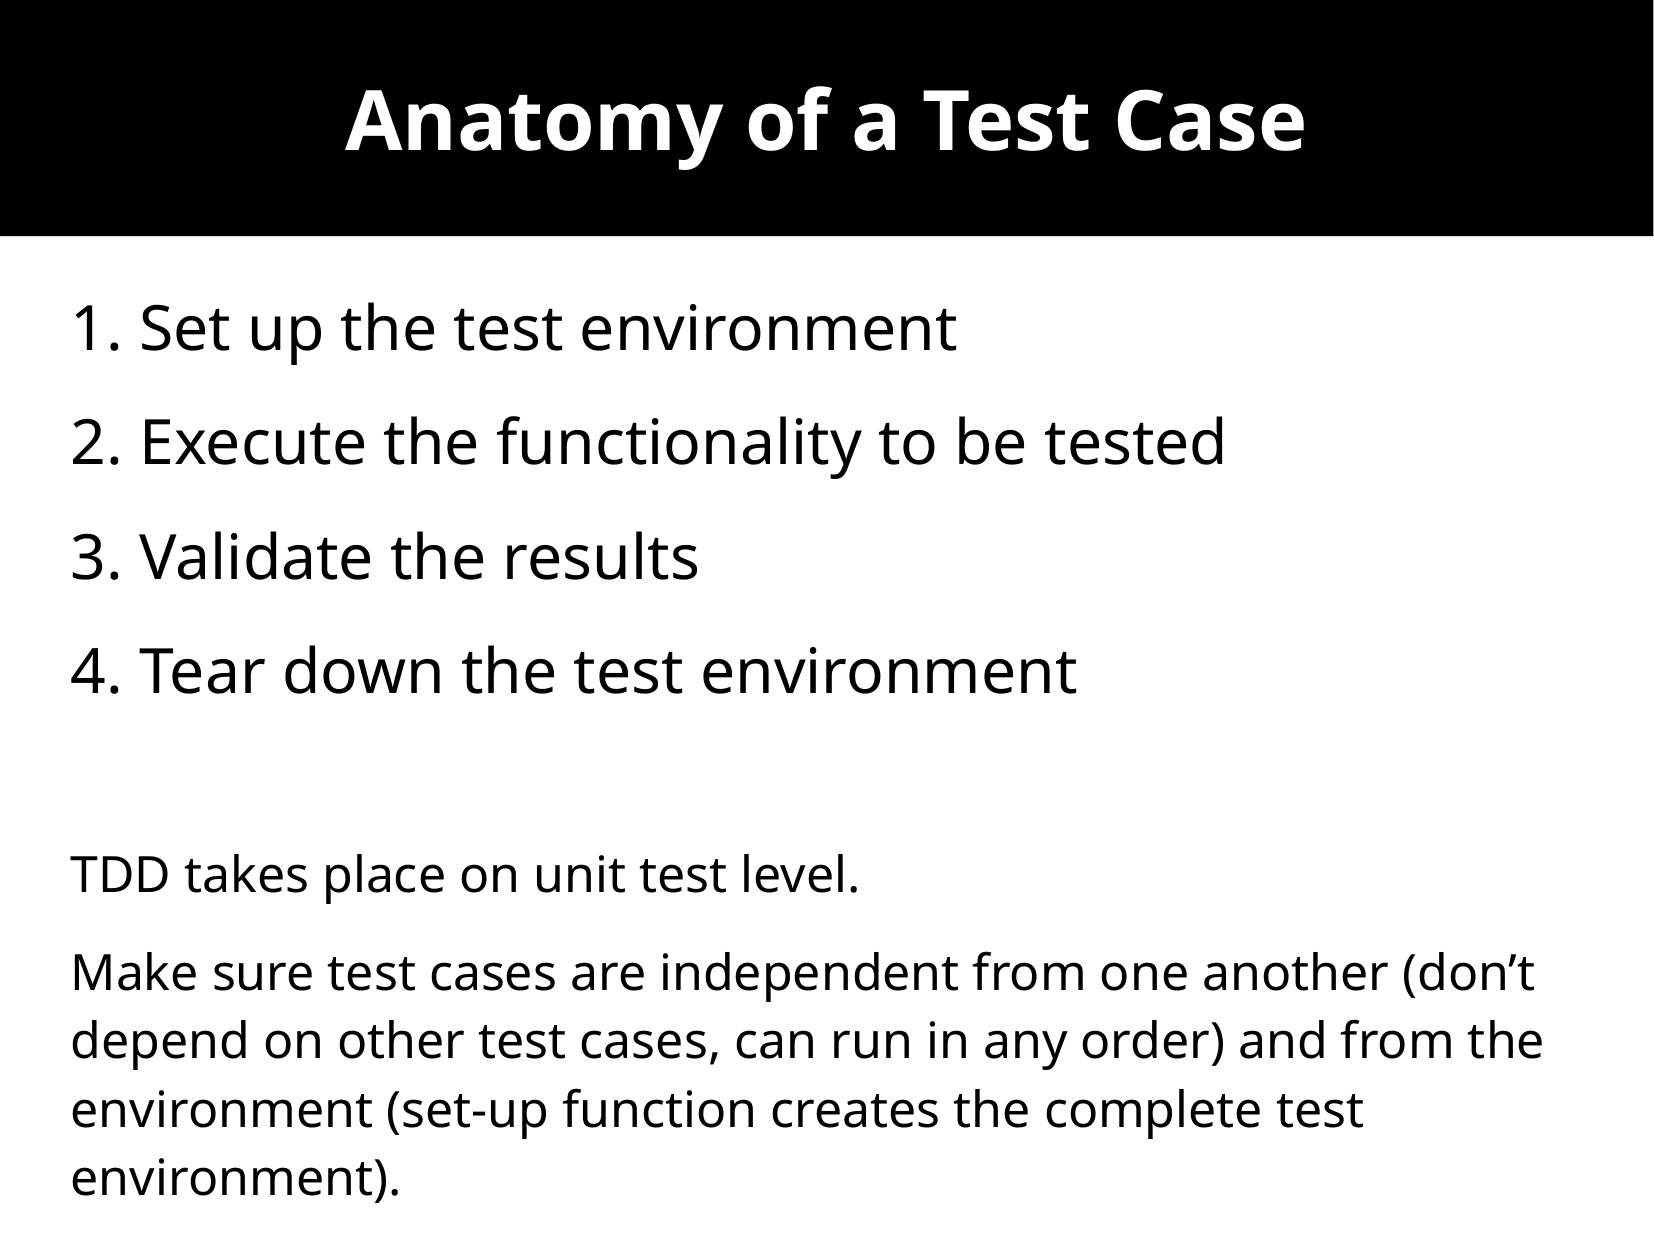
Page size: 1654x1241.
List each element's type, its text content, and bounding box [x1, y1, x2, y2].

subtitle Anatomy of a Test Case [0, 0, 1654, 237]
text_box 1. Set up the test environment 2. Execute the functionality to be tested 3. Validate the results 4. Tear down the test environment TDD takes place on unit test level. Make sure test cases are independent from one another (don’t depend on other test cases, can run in any order) and from the environment (set-up function creates the complete test environment). [70, 283, 1559, 1241]
